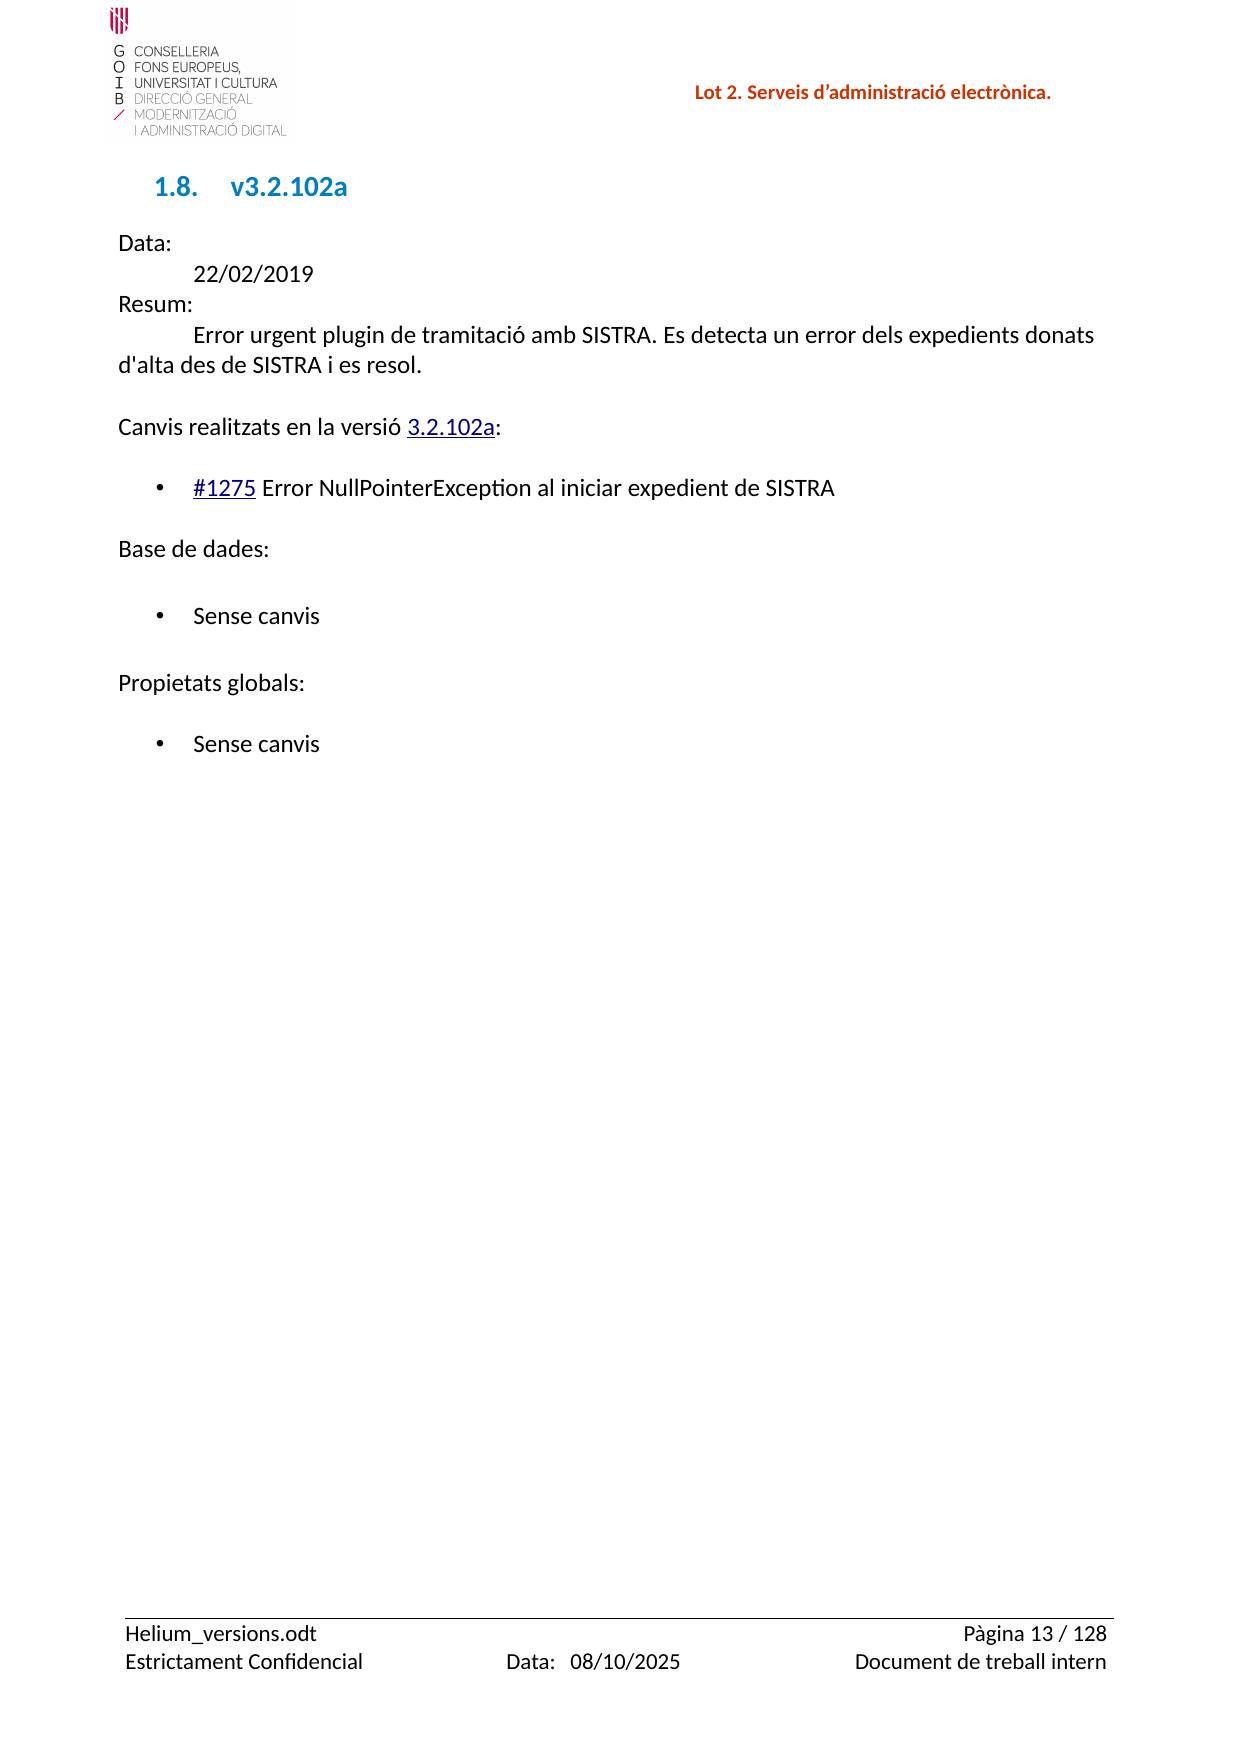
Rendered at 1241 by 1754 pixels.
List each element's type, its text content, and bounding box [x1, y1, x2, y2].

text Data: [118, 228, 1122, 258]
text Error urgent plugin de tramitació amb SISTRA. Es detecta un error dels expedients donats d'alta des de SISTRA i es resol. [118, 319, 1122, 380]
text Base de dades: [118, 533, 1122, 563]
list Sense canvis [156, 728, 1122, 758]
text 22/02/2019 [118, 258, 1122, 289]
text Propietats globals: [118, 667, 1122, 697]
list #1275 Error NullPointerException al iniciar expedient de SISTRA [156, 472, 1122, 502]
picture [100, 0, 297, 144]
text Resum: [118, 289, 1122, 319]
text Canvis realitzats en la versió 3.2.102a: [118, 411, 1122, 441]
list Sense canvis [156, 600, 1122, 630]
subtitle v3.2.102a [153, 168, 1122, 204]
